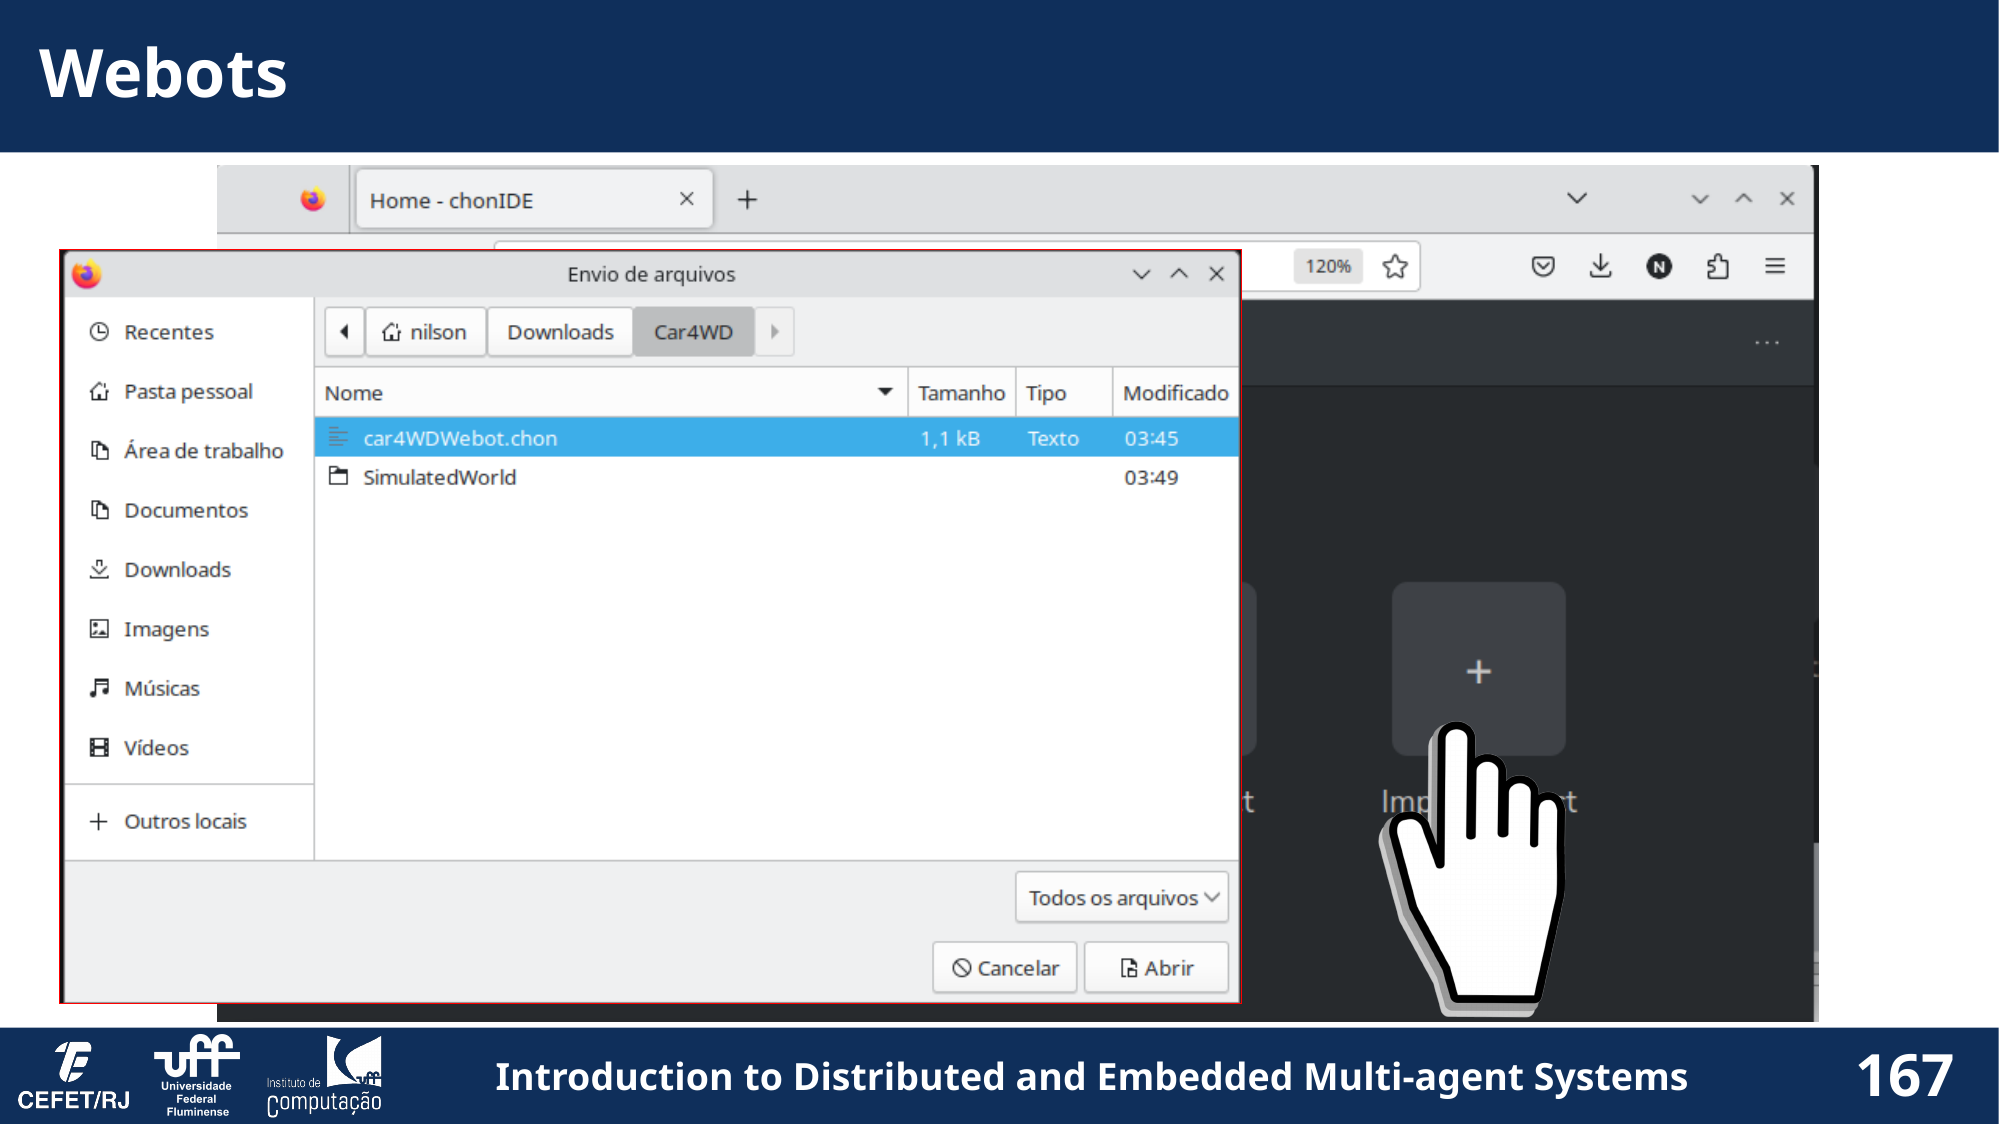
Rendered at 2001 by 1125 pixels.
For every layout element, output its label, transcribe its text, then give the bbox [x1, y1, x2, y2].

picture [153, 1033, 241, 1121]
picture [265, 1033, 383, 1118]
picture [59, 165, 1819, 1022]
text_box Webots [25, 23, 1998, 116]
picture [18, 1021, 129, 1125]
